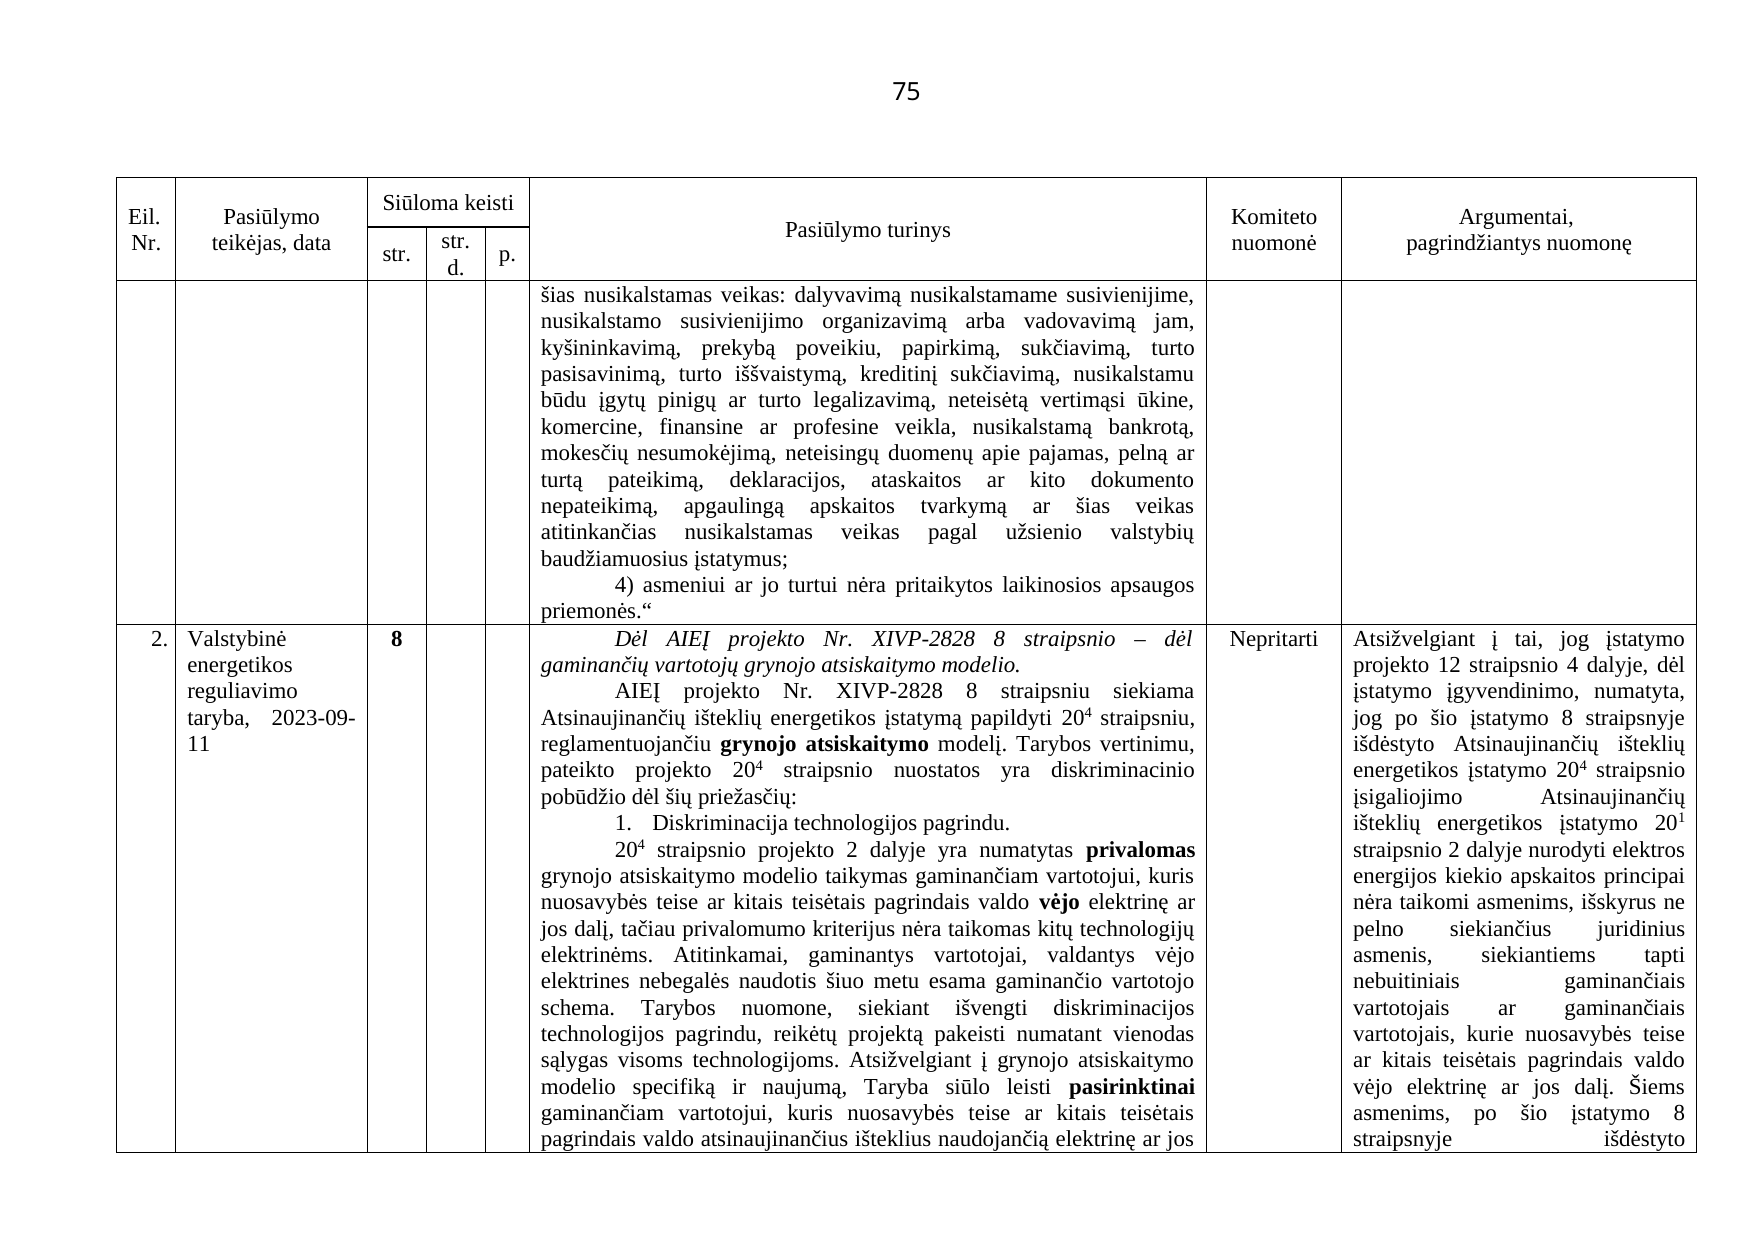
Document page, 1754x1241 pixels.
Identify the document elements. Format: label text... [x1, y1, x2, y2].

table_cell [368, 281, 426, 624]
table_cell [427, 625, 485, 1152]
table_header Komiteto nuomonė [1207, 178, 1341, 280]
table_cell str. d. [427, 228, 485, 280]
table_cell [486, 625, 529, 1152]
table_header Eil. Nr. [117, 178, 175, 280]
table_cell [117, 281, 175, 624]
table_cell Atsižvelgiant į tai, jog įstatymo projekto 12 straipsnio 4 dalyje, dėl įstatymo įgyvendinimo, numatyta, jog po šio įstatymo 8 straipsnyje išdėstyto Atsinaujinančių išteklių energetikos įstatymo 204 straipsnio įsigaliojimo Atsinaujinančių išteklių energetikos įstatymo 201 straipsnio 2 dalyje nurodyti elektros energijos kiekio apskaitos principai nėra taikomi asmenims, išskyrus ne pelno siekiančius juridinius asmenis, siekiantiems tapti nebuitiniais gaminančiais vartotojais ar gaminančiais vartotojais, kurie nuosavybės teise ar kitais teisėtais pagrindais valdo vėjo elektrinę ar jos dalį. Šiems asmenims, po šio įstatymo 8 straipsnyje išdėstyto [1342, 625, 1696, 1152]
table_cell str. [368, 228, 426, 280]
table_header Pasiūlymo turinys [530, 178, 1206, 280]
table_cell [486, 281, 529, 624]
table_header Siūloma keisti [368, 178, 529, 226]
table_cell 8 [368, 625, 426, 1152]
table_cell Nepritarti [1207, 625, 1341, 1152]
table_cell Valstybinė energetikos reguliavimo taryba, 2023-09-11 [176, 625, 367, 1152]
table_header Argumentai, pagrindžiantys nuomonę [1342, 178, 1696, 280]
table_header Pasiūlymo teikėjas, data [176, 178, 367, 280]
table_cell [427, 281, 485, 624]
table_cell [1207, 281, 1341, 624]
table_cell [1342, 281, 1696, 624]
table_cell šias nusikalstamas veikas: dalyvavimą nusikalstamame susivienijime, nusikalstamo susivienijimo organizavimą arba vadovavimą jam, kyšininkavimą, prekybą poveikiu, papirkimą, sukčiavimą, turto pasisavinimą, turto iššvaistymą, kreditinį sukčiavimą, nusikalstamu būdu įgytų pinigų ar turto legalizavimą, neteisėtą vertimąsi ūkine, komercine, finansine ar profesine veikla, nusikalstamą bankrotą, mokesčių nesumokėjimą, neteisingų duomenų apie pajamas, pelną ar turtą pateikimą, deklaracijos, ataskaitos ar kito dokumento nepateikimą, apgaulingą apskaitos tvarkymą ar šias veikas atitinkančias nusikalstamas veikas pagal užsienio valstybių baudžiamuosius įstatymus; 4) asmeniui ar jo turtui nėra pritaikytos laikinosios apsaugos priemonės.“ [530, 281, 1206, 624]
table_cell Dėl AIEĮ projekto Nr. XIVP-2828 8 straipsnio – dėl gaminančių vartotojų grynojo atsiskaitymo modelio. AIEĮ projekto Nr. XIVP-2828 8 straipsniu siekiama Atsinaujinančių išteklių energetikos įstatymą papildyti 204 straipsniu, reglamentuojančiu grynojo atsiskaitymo modelį. Tarybos vertinimu, pateikto projekto 204 straipsnio nuostatos yra diskriminacinio pobūdžio dėl šių priežasčių: Diskriminacija technologijos pagrindu. 204 straipsnio projekto 2 dalyje yra numatytas privalomas grynojo atsiskaitymo modelio taikymas gaminančiam vartotojui, kuris nuosavybės teise ar kitais teisėtais pagrindais valdo vėjo elektrinę ar jos dalį, tačiau privalomumo kriterijus nėra taikomas kitų technologijų elektrinėms. Atitinkamai, gaminantys vartotojai, valdantys vėjo elektrines nebegalės naudotis šiuo metu esama gaminančio vartotojo schema. Tarybos nuomone, siekiant išvengti diskriminacijos technologijos pagrindu, reikėtų projektą pakeisti numatant vienodas sąlygas visoms technologijoms. Atsižvelgiant į grynojo atsiskaitymo modelio specifiką ir naujumą, Taryba siūlo leisti pasirinktinai gaminančiam vartotojui, kuris nuosavybės teise ar kitais teisėtais pagrindais valdo atsinaujinančius išteklius naudojančią elektrinę ar jos [530, 625, 1206, 1152]
table_cell p. [486, 228, 529, 280]
table_cell [117, 625, 175, 1152]
table_cell [176, 281, 367, 624]
